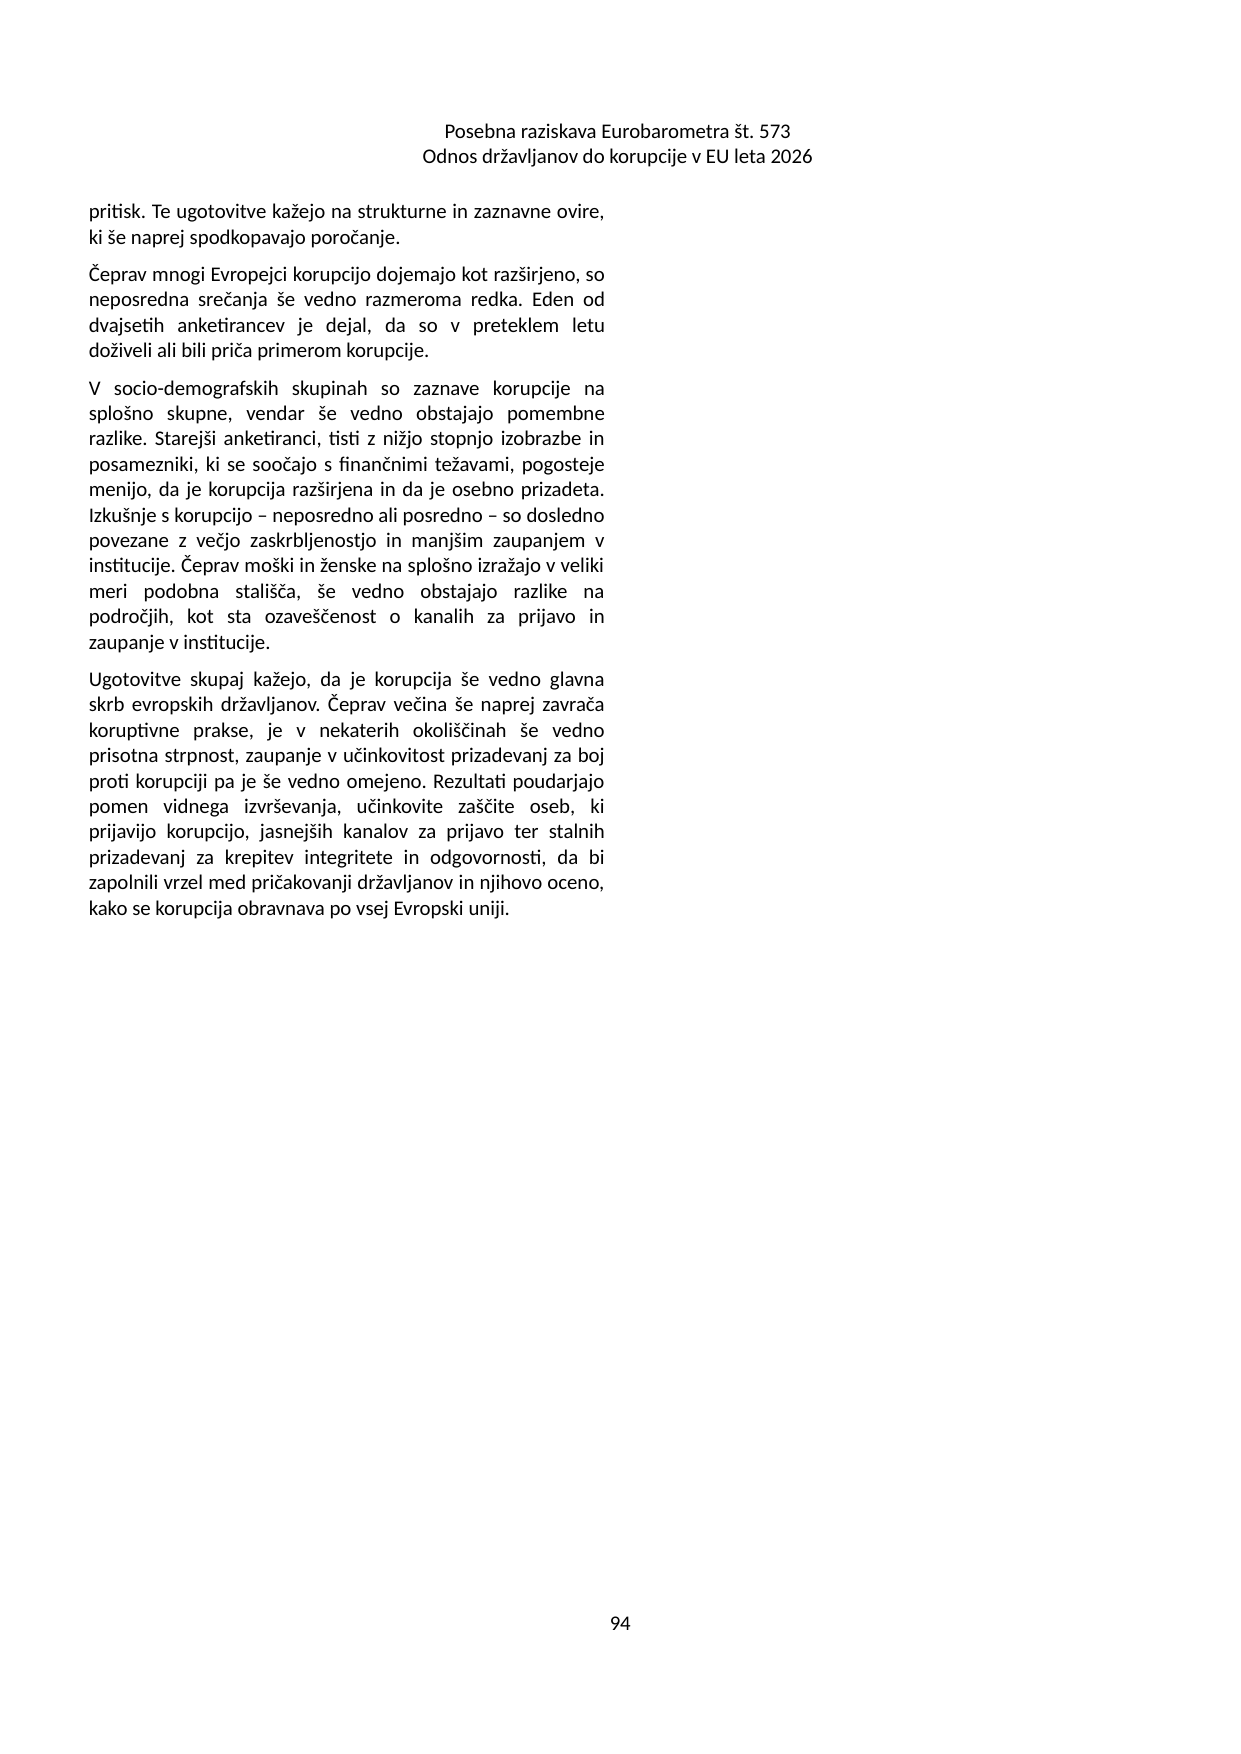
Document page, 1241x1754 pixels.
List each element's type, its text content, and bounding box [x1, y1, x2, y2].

text pritisk. Te ugotovitve kažejo na strukturne in zaznavne ovire, ki še naprej spodkopavajo poročanje. [88, 198, 605, 249]
text Ugotovitve skupaj kažejo, da je korupcija še vedno glavna skrb evropskih državljanov. Čeprav večina še naprej zavrača koruptivne prakse, je v nekaterih okoliščinah še vedno prisotna strpnost, zaupanje v učinkovitost prizadevanj za boj proti korupciji pa je še vedno omejeno. Rezultati poudarjajo pomen vidnega izvrševanja, učinkovite zaščite oseb, ki prijavijo korupcijo, jasnejših kanalov za prijavo ter stalnih prizadevanj za krepitev integritete in odgovornosti, da bi zapolnili vrzel med pričakovanji državljanov in njihovo oceno, kako se korupcija obravnava po vsej Evropski uniji. [88, 666, 605, 920]
text Čeprav mnogi Evropejci korupcijo dojemajo kot razširjeno, so neposredna srečanja še vedno razmeroma redka. Eden od dvajsetih anketirancev je dejal, da so v preteklem letu doživeli ali bili priča primerom korupcije. [88, 261, 605, 363]
text V socio‑demografskih skupinah so zaznave korupcije na splošno skupne, vendar še vedno obstajajo pomembne razlike. Starejši anketiranci, tisti z nižjo stopnjo izobrazbe in posamezniki, ki se soočajo s finančnimi težavami, pogosteje menijo, da je korupcija razširjena in da je osebno prizadeta. Izkušnje s korupcijo – neposredno ali posredno – so dosledno povezane z večjo zaskrbljenostjo in manjšim zaupanjem v institucije. Čeprav moški in ženske na splošno izražajo v veliki meri podobna stališča, še vedno obstajajo razlike na področjih, kot sta ozaveščenost o kanalih za prijavo in zaupanje v institucije. [88, 375, 605, 654]
